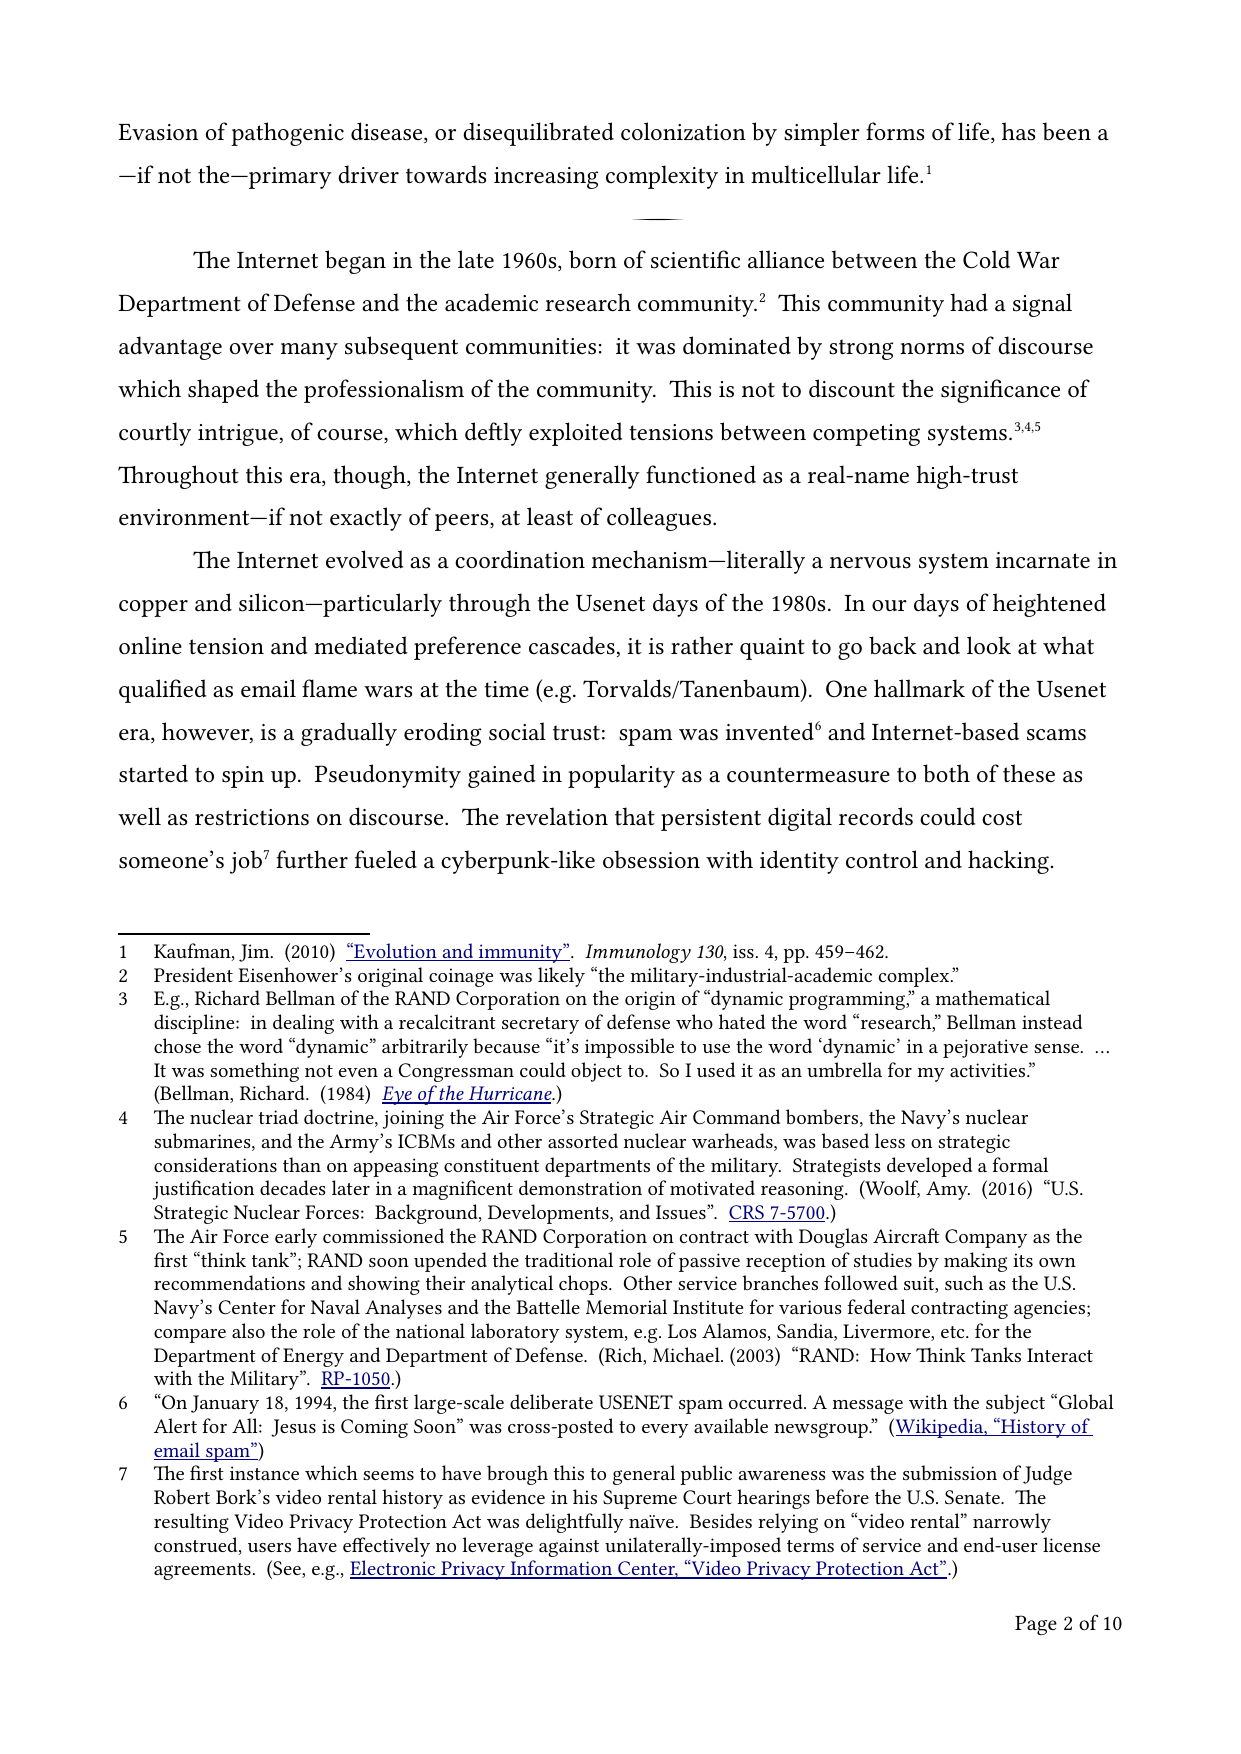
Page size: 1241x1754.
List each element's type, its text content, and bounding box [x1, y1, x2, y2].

text The Air Force early commissioned the RAND Corporation on contract with Douglas Aircraft Company as the first “think tank”; RAND soon upended the traditional role of passive reception of studies by making its own recommendations and showing their analytical chops. Other service branches followed suit, such as the U.S. Navy’s Center for Naval Analyses and the Battelle Memorial Institute for various federal contracting agencies; compare also the role of the national laboratory system, e.g. Los Alamos, Sandia, Livermore, etc. for the Department of Energy and Department of Defense. (Rich, Michael. (2003) “RAND: How Think Tanks Interact with the Military”. RP-1050.) [118, 1225, 1122, 1391]
text E.g., Richard Bellman of the RAND Corporation on the origin of “dynamic programming,” a mathematical discipline: in dealing with a recalcitrant secretary of defense who hated the word “research,” Bellman instead chose the word “dynamic” arbitrarily because “it’s impossible to use the word ‘dynamic’ in a pejorative sense. …It was something not even a Congressman could object to. So I used it as an umbrella for my activities.” (Bellman, Richard. (1984) Eye of the Hurricane.) [118, 987, 1122, 1106]
text The Internet evolved as a coordination mechanism—literally a nervous system incarnate in copper and silicon—particularly through the Usenet days of the 1980s. In our days of heightened online tension and mediated preference cascades, it is rather quaint to go back and look at what qualified as email flame wars at the time (e.g. Torvalds/Tanenbaum). One hallmark of the Usenet era, however, is a gradually eroding social trust: spam was invented and Internet-based scams started to spin up. Pseudonymity gained in popularity as a countermeasure to both of these as well as restrictions on discourse. The revelation that persistent digital records could cost someone’s job further fueled a cyberpunk-like obsession with identity control and hacking. [118, 546, 1122, 874]
text The nuclear triad doctrine, joining the Air Force’s Strategic Air Command bombers, the Navy’s nuclear submarines, and the Army’s ICBMs and other assorted nuclear warheads, was based less on strategic considerations than on appeasing constituent departments of the military. Strategists developed a formal justification decades later in a magnificent demonstration of motivated reasoning. (Woolf, Amy. (2016) “U.S. Strategic Nuclear Forces: Background, Developments, and Issues”. CRS 7-5700.) [118, 1106, 1122, 1225]
text The Internet began in the late 1960s, born of scientific alliance between the Cold War Department of Defense and the academic research community. This community had a signal advantage over many subsequent communities: it was dominated by strong norms of discourse which shaped the professionalism of the community. This is not to discount the significance of courtly intrigue, of course, which deftly exploited tensions between competing systems.,, Throughout this era, though, the Internet generally functioned as a real-name high-trust environment—if not exactly of peers, at least of colleagues. [118, 247, 1122, 532]
text The first instance which seems to have brough this to general public awareness was the submission of Judge Robert Bork’s video rental history as evidence in his Supreme Court hearings before the U.S. Senate. The resulting Video Privacy Protection Act was delightfully naïve. Besides relying on “video rental” narrowly construed, users have effectively no leverage against unilaterally-imposed terms of service and end-user license agreements. (See, e.g., Electronic Privacy Information Center, “Video Privacy Protection Act”.) [118, 1462, 1122, 1581]
text “On January 18, 1994, the first large-scale deliberate USENET spam occurred. A message with the subject “Global Alert for All: Jesus is Coming Soon” was cross-posted to every available newsgroup.” (Wikipedia, “History of email spam”) [118, 1391, 1122, 1462]
text Evasion of pathogenic disease, or disequilibrated colonization by simpler forms of life, has been a—if not the—primary driver towards increasing complexity in multicellular life. [118, 118, 1122, 189]
text  [118, 204, 1122, 232]
text Kaufman, Jim. (2010) “Evolution and immunity”. Immunology 130, iss. 4, pp. 459–462. [118, 940, 1122, 963]
text President Eisenhower’s original coinage was likely “the military-industrial-academic complex.” [118, 963, 1122, 987]
